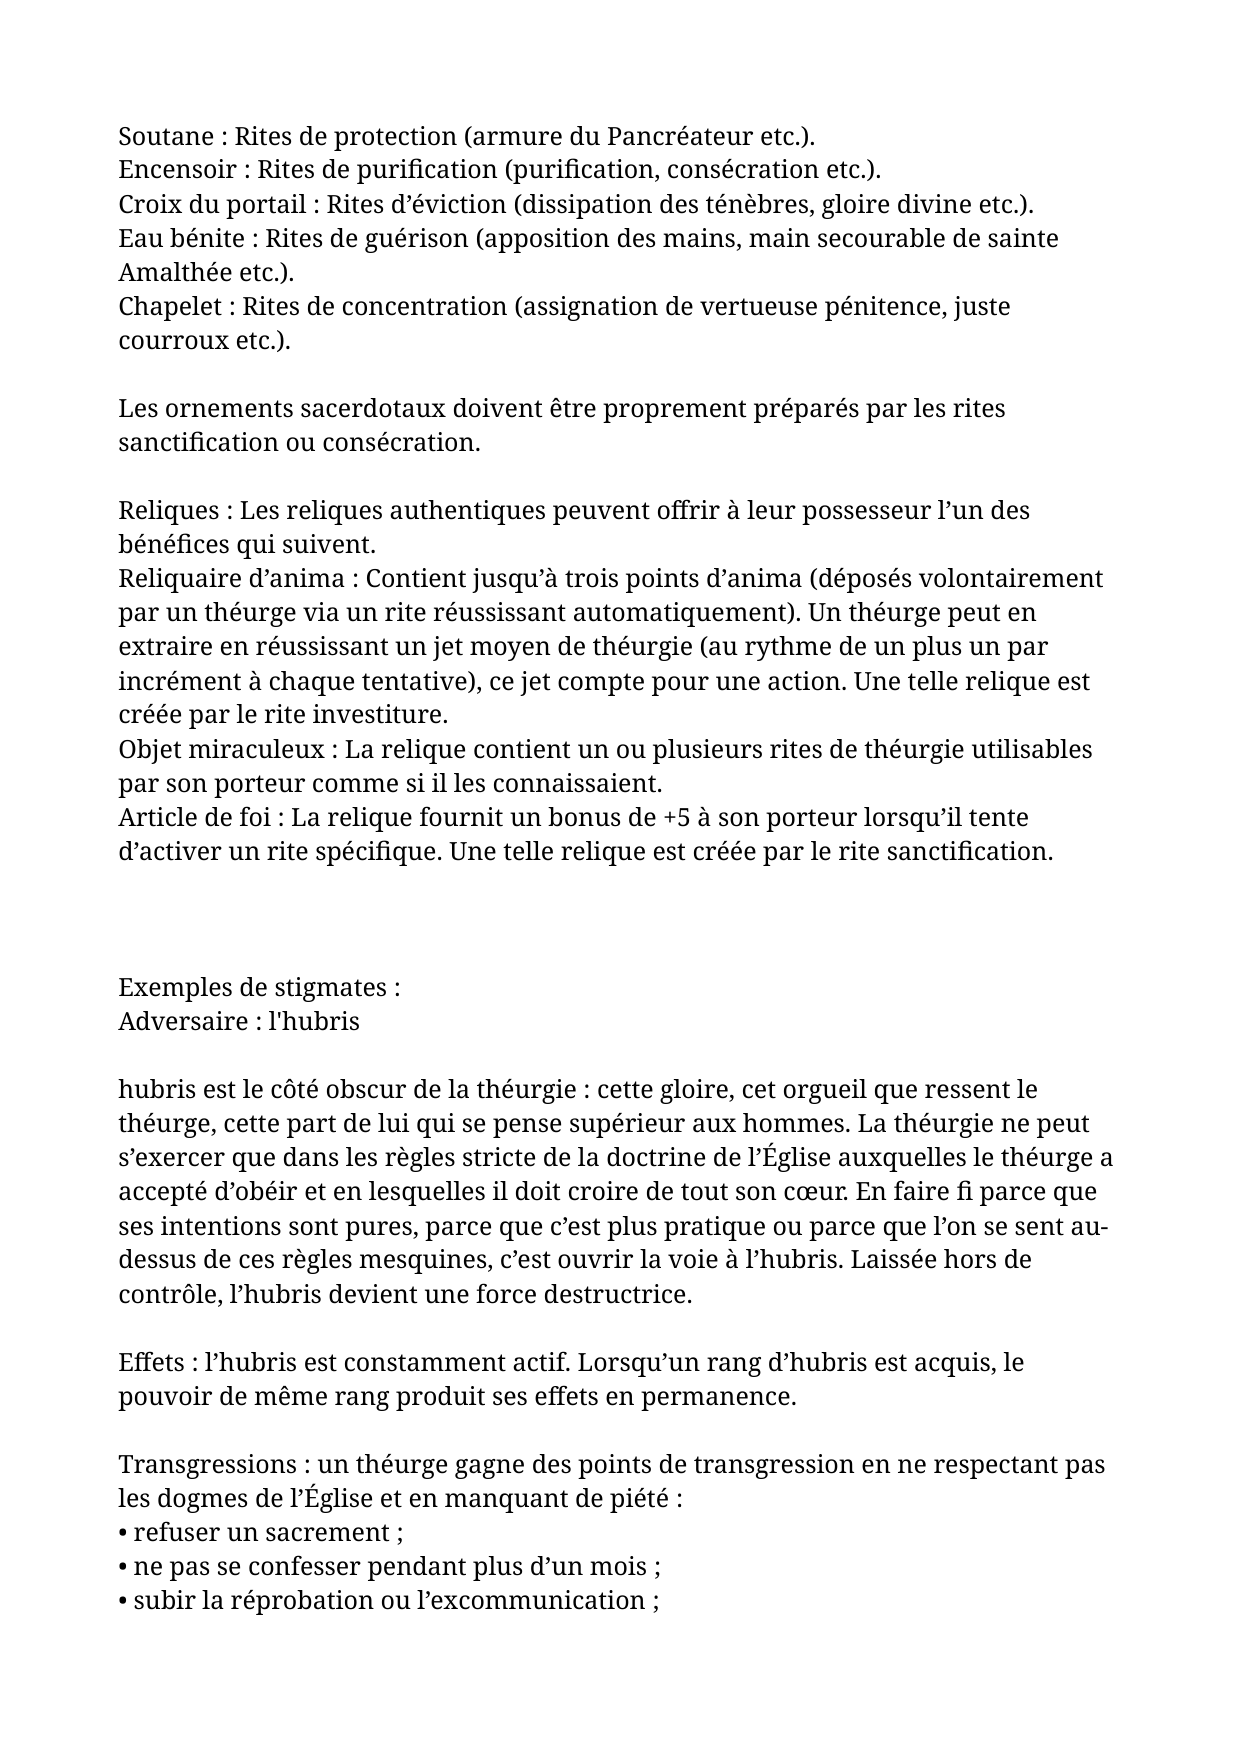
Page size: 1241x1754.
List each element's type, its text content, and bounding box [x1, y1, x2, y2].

text • refuser un sacrement ; [118, 1515, 1122, 1549]
text • subir la réprobation ou l’excommunication ; [118, 1583, 1122, 1617]
text Adversaire : l'hubris [118, 1004, 1122, 1038]
text • ne pas se confesser pendant plus d’un mois ; [118, 1549, 1122, 1583]
text Article de foi : La relique fournit un bonus de +5 à son porteur lorsqu’il tente d’activer un rite spécifique. Une telle relique est créée par le rite sanctification. [118, 799, 1122, 867]
text Encensoir : Rites de purification (purification, consécration etc.). [118, 152, 1122, 186]
text Reliquaire d’anima : Contient jusqu’à trois points d’anima (déposés volontairement par un théurge via un rite réussissant automatiquement). Un théurge peut en extraire en réussissant un jet moyen de théurgie (au rythme de un plus un par incrément à chaque tentative), ce jet compte pour une action. Une telle relique est créée par le rite investiture. [118, 561, 1122, 731]
text Objet miraculeux : La relique contient un ou plusieurs rites de théurgie utilisables par son porteur comme si il les connaissaient. [118, 731, 1122, 799]
text Soutane : Rites de protection (armure du Pancréateur etc.). [118, 118, 1122, 152]
text Croix du portail : Rites d’éviction (dissipation des ténèbres, gloire divine etc.). [118, 186, 1122, 220]
text hubris est le côté obscur de la théurgie : cette gloire, cet orgueil que ressent le théurge, cette part de lui qui se pense supérieur aux hommes. La théurgie ne peut s’exercer que dans les règles stricte de la doctrine de l’Église auxquelles le théurge a accepté d’obéir et en lesquelles il doit croire de tout son cœur. En faire fi parce que ses intentions sont pures, parce que c’est plus pratique ou parce que l’on se sent au-dessus de ces règles mesquines, c’est ouvrir la voie à l’hubris. Laissée hors de contrôle, l’hubris devient une force destructrice. [118, 1072, 1122, 1310]
text Reliques : Les reliques authentiques peuvent offrir à leur possesseur l’un des bénéfices qui suivent. [118, 493, 1122, 561]
text Chapelet : Rites de concentration (assignation de vertueuse pénitence, juste courroux etc.). [118, 288, 1122, 357]
text Eau bénite : Rites de guérison (apposition des mains, main secourable de sainte Amalthée etc.). [118, 220, 1122, 288]
text Effets : l’hubris est constamment actif. Lorsqu’un rang d’hubris est acquis, le pouvoir de même rang produit ses effets en permanence. [118, 1344, 1122, 1412]
text Exemples de stigmates : [118, 970, 1122, 1004]
text Transgressions : un théurge gagne des points de transgression en ne respectant pas les dogmes de l’Église et en manquant de piété : [118, 1447, 1122, 1515]
text Les ornements sacerdotaux doivent être proprement préparés par les rites sanctification ou consécration. [118, 391, 1122, 459]
